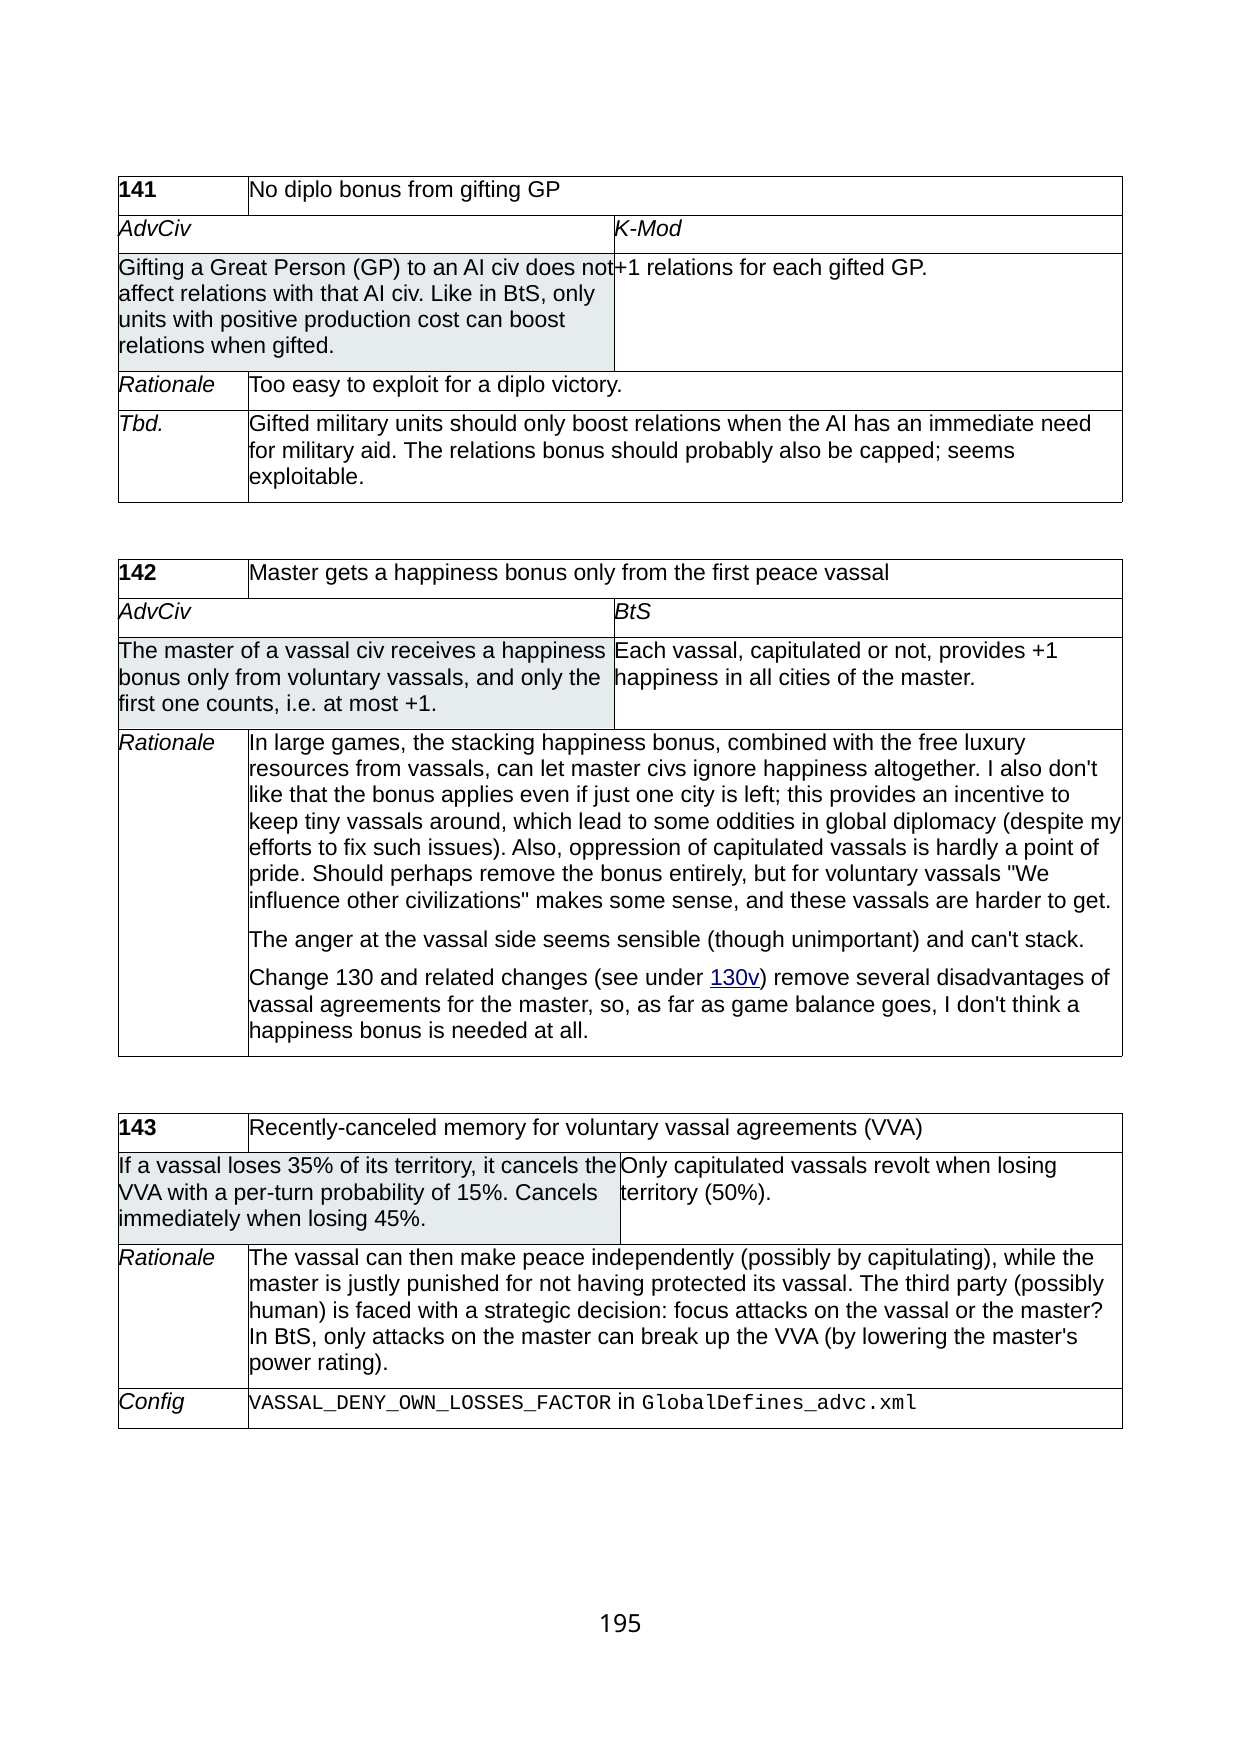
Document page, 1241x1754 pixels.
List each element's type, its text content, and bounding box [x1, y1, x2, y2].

table_cell K-Mod [615, 216, 1122, 253]
table_cell Only capitulated vassals revolt when losing territory (50%). [621, 1153, 1122, 1244]
table_cell Config [119, 1389, 248, 1428]
table_cell In large games, the stacking happiness bonus, combined with the free luxury resources from vassals, can let master civs ignore happiness altogether. I also don't like that the bonus applies even if just one city is left; this provides an incentive to keep tiny vassals around, which lead to some oddities in global diplomacy (despite my efforts to fix such issues). Also, oppression of capitulated vassals is hardly a point of pride. Should perhaps remove the bonus entirely, but for voluntary vassals "We influence other civilizations" makes some sense, and these vassals are harder to get. The anger at the vassal side seems sensible (though unimportant) and can't stack. Change 130 and related changes (see under 130v) remove several disadvantages of vassal agreements for the master, so, as far as game balance goes, I don't think a happiness bonus is needed at all. [249, 730, 1122, 1056]
table_header 142 [119, 560, 248, 598]
table_cell Rationale [119, 372, 248, 410]
table_cell Each vassal, capitulated or not, provides +1 happiness in all cities of the master. [615, 638, 1122, 728]
table_cell VASSAL_DENY_OWN_LOSSES_FACTOR in GlobalDefines_advc.xml [249, 1389, 1122, 1428]
table_header 141 [119, 177, 248, 214]
table_header Recently-canceled memory for voluntary vassal agreements (VVA) [249, 1114, 1122, 1152]
table_cell Tbd. [119, 411, 248, 502]
table_cell Rationale [119, 1245, 248, 1388]
table_cell The master of a vassal civ receives a happiness bonus only from voluntary vassals, and only the first one counts, i.e. at most +1. [119, 638, 614, 728]
table_header No diplo bonus from gifting GP [249, 177, 1122, 214]
table_cell BtS [615, 599, 1122, 637]
table_cell Gifted military units should only boost relations when the AI has an immediate need for military aid. The relations bonus should probably also be capped; seems exploitable. [249, 411, 1122, 502]
table_cell If a vassal loses 35% of its territory, it cancels the VVA with a per-turn probability of 15%. Cancels immediately when losing 45%. [119, 1153, 620, 1244]
table_cell Gifting a Great Person (GP) to an AI civ does not affect relations with that AI civ. Like in BtS, only units with positive production cost can boost relations when gifted. [119, 254, 614, 371]
table_cell The vassal can then make peace independently (possibly by capitulating), while the master is justly punished for not having protected its vassal. The third party (possibly human) is faced with a strategic decision: focus attacks on the vassal or the master? In BtS, only attacks on the master can break up the VVA (by lowering the master's power rating). [249, 1245, 1122, 1388]
table_cell Too easy to exploit for a diplo victory. [249, 372, 1122, 410]
table_header Master gets a happiness bonus only from the first peace vassal [249, 560, 1122, 598]
table_cell AdvCiv [119, 599, 614, 637]
table_header 143 [119, 1114, 248, 1152]
table_cell +1 relations for each gifted GP. [615, 254, 1122, 371]
table_cell Rationale [119, 730, 248, 1056]
table_cell AdvCiv [119, 216, 614, 253]
